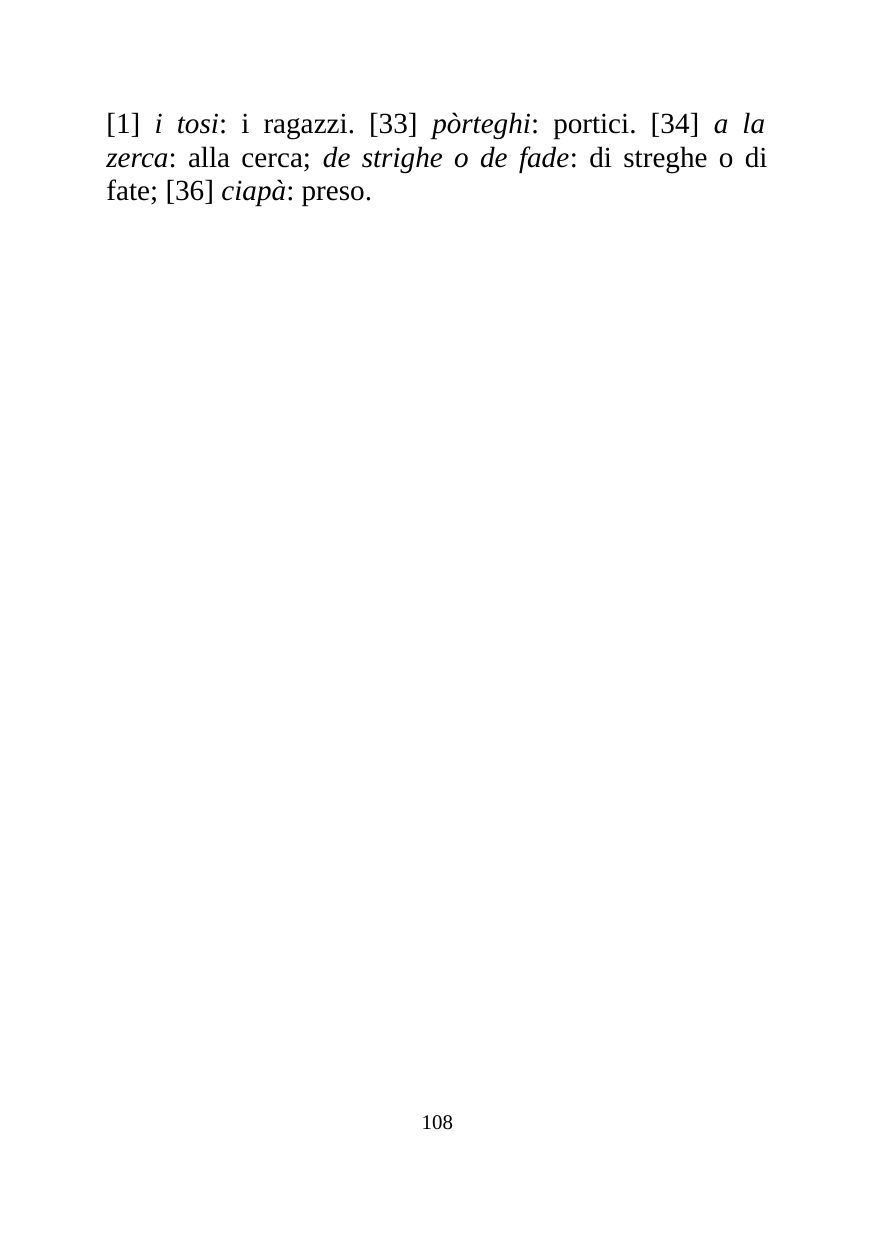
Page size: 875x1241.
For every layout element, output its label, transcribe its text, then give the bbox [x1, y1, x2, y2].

text [1] i tosi: i ragazzi. [33] pòrteghi: portici. [34] a la zerca: alla cerca; de strighe o de fade: di streghe o di fate; [36] ciapà: preso. [106, 106, 768, 207]
